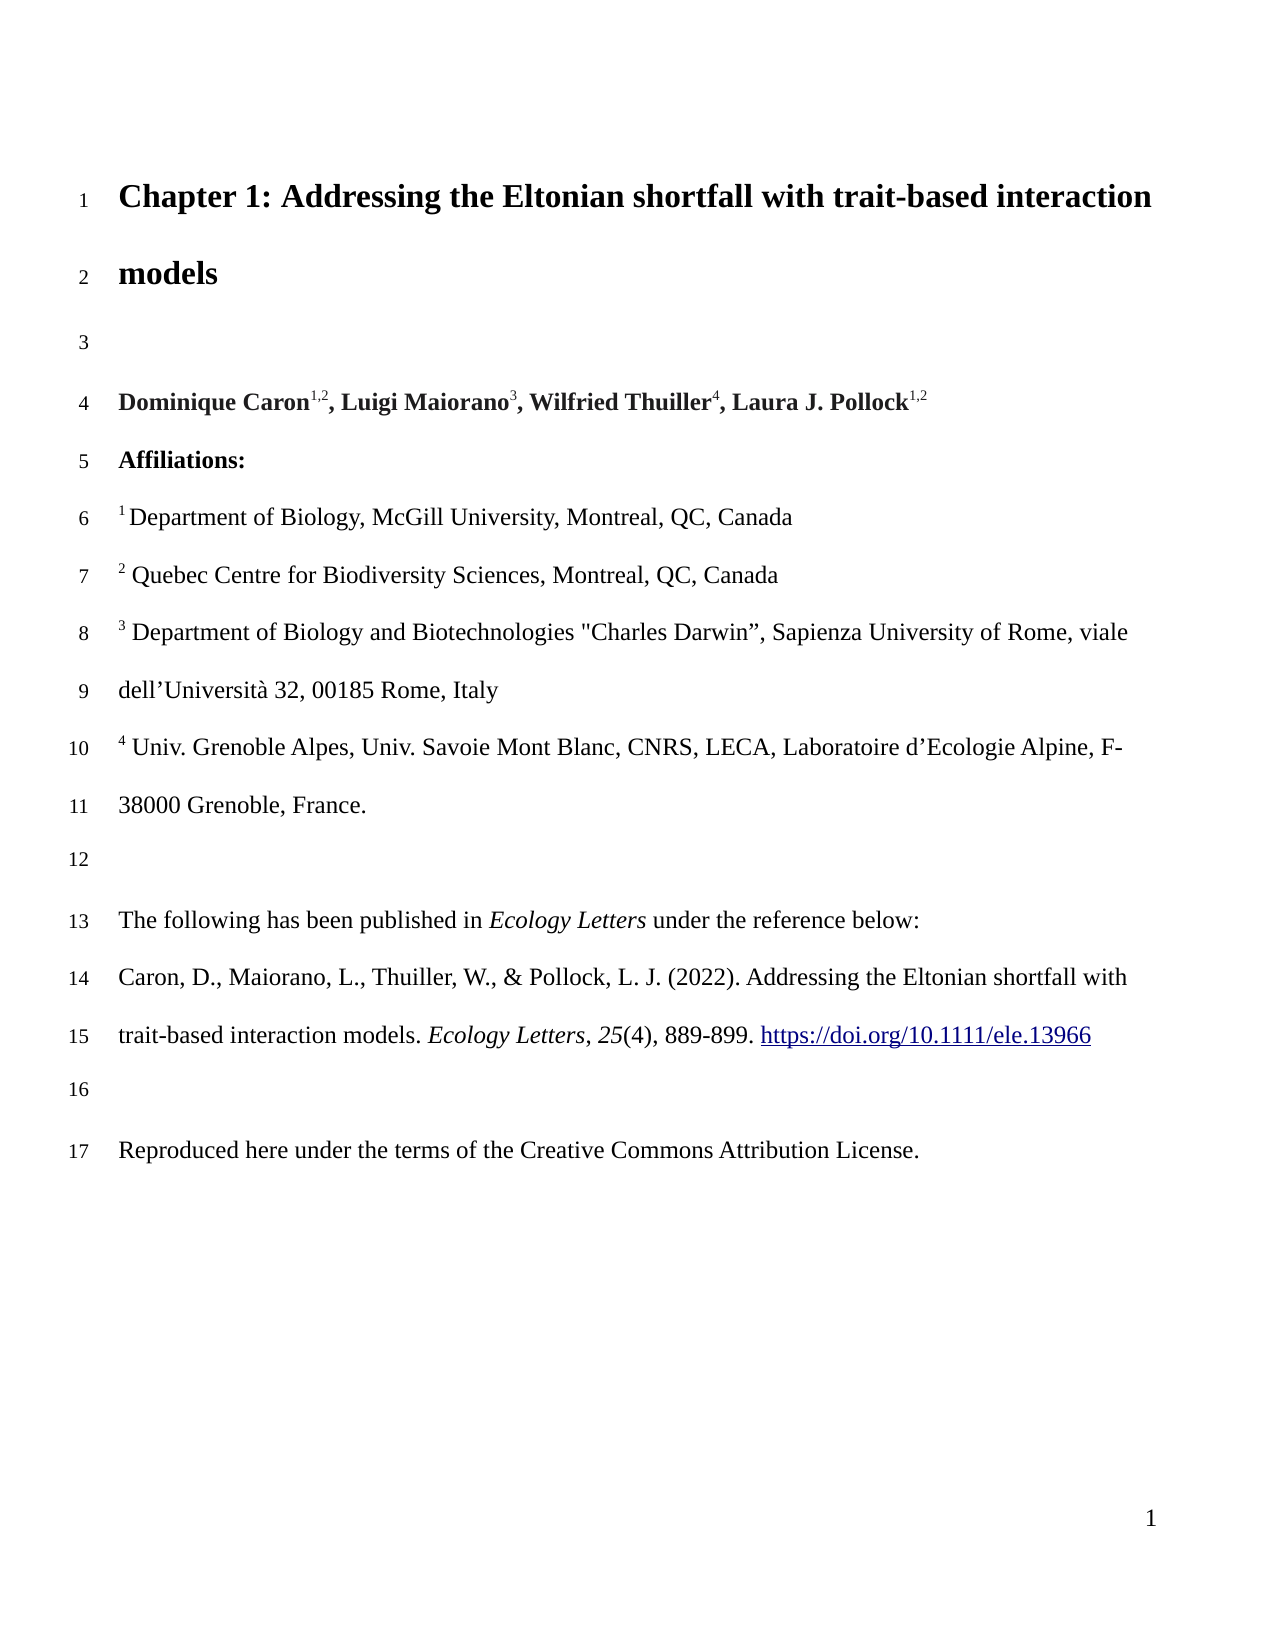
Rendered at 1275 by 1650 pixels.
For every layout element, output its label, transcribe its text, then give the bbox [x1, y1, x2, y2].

subtitle Chapter 1: Addressing the Eltonian shortfall with trait-based interaction models [118, 176, 1157, 291]
text Affiliations: [118, 445, 1157, 473]
text 2 Quebec Centre for Biodiversity Sciences, Montreal, QC, Canada [118, 560, 1157, 588]
text Caron, D., Maiorano, L., Thuiller, W., & Pollock, L. J. (2022). Addressing the Eltonian shortfall with trait‐based interaction models. Ecology Letters, 25(4), 889-899. https://doi.org/10.1111/ele.13966 [118, 962, 1157, 1048]
text Dominique Caron1,2, Luigi Maiorano3, Wilfried Thuiller4, Laura J. Pollock1,2 [118, 387, 1157, 416]
text 1 Department of Biology, McGill University, Montreal, QC, Canada [118, 502, 1157, 531]
text Reproduced here under the terms of the Creative Commons Attribution License. [118, 1135, 1157, 1163]
text The following has been published in Ecology Letters under the reference below: [118, 905, 1157, 933]
text 3 Department of Biology and Biotechnologies "Charles Darwin”, Sapienza University of Rome, viale dell’Università 32, 00185 Rome, Italy [118, 617, 1157, 703]
text 4 Univ. Grenoble Alpes, Univ. Savoie Mont Blanc, CNRS, LECA, Laboratoire d’Ecologie Alpine, F-38000 Grenoble, France. [118, 732, 1157, 818]
